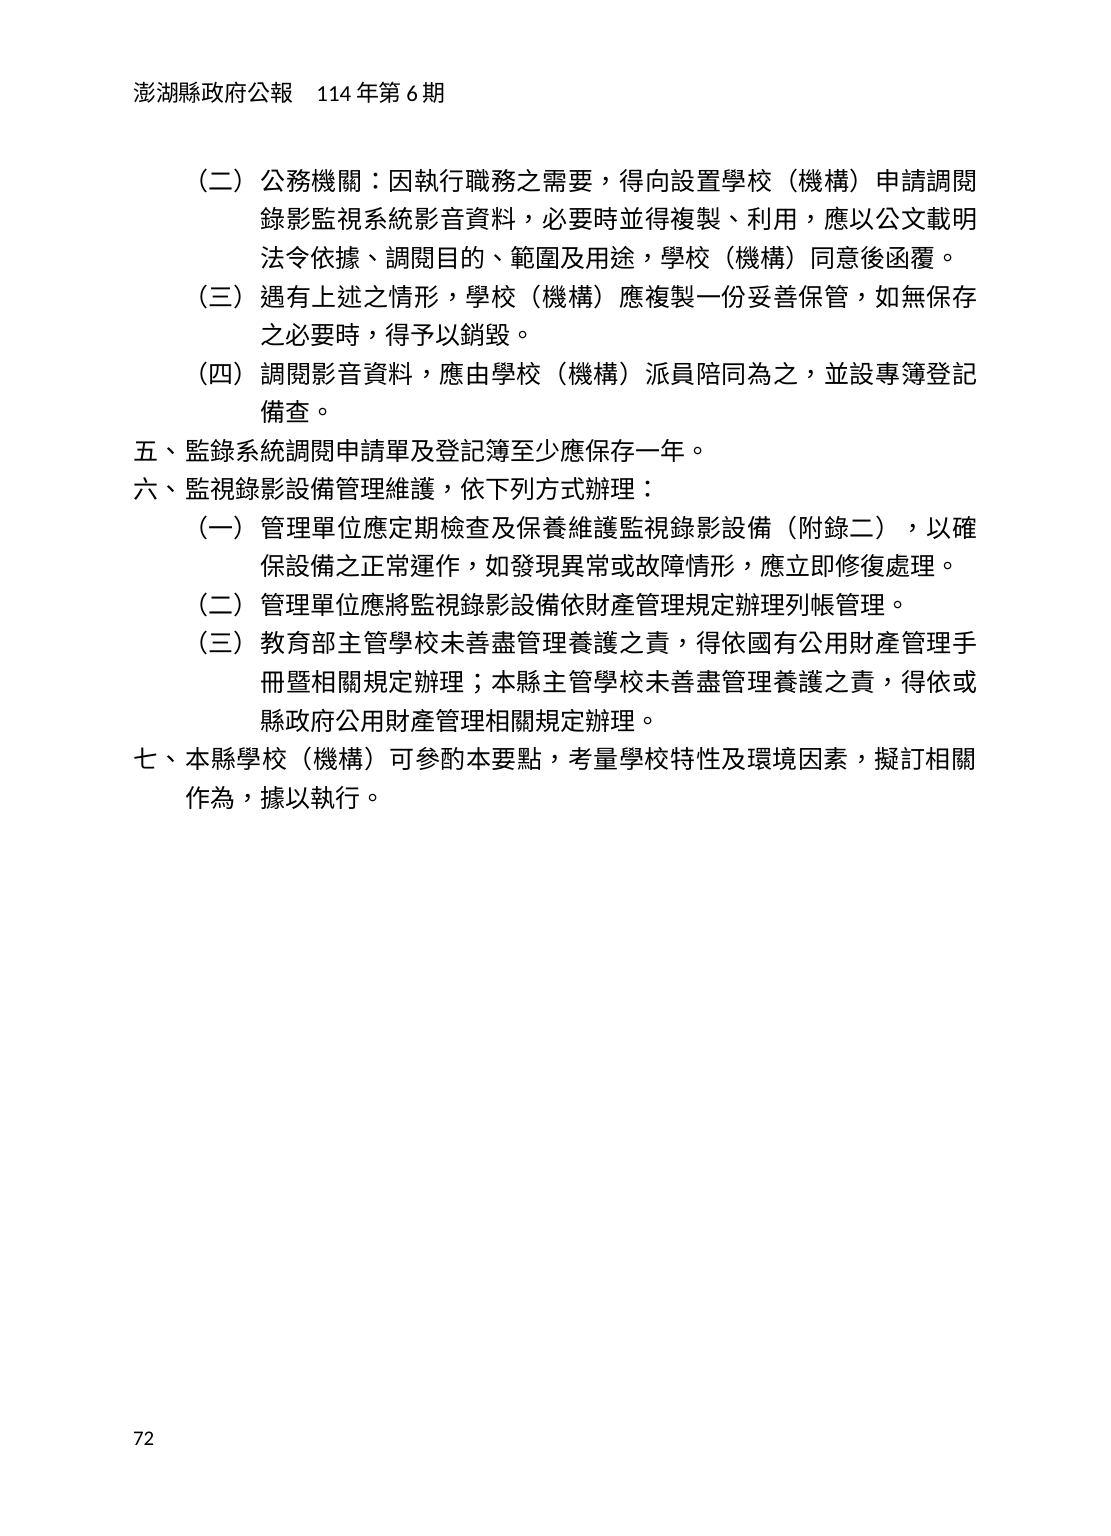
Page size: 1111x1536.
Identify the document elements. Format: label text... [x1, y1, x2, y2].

text （一） 管理單位應定期檢查及保養維護監視錄影設備（附錄二），以確保設備之正常運作，如發現異常或故障情形，應立即修復處理。 [183, 506, 977, 583]
text （三） 教育部主管學校未善盡管理養護之責，得依國有公用財產管理手冊暨相關規定辦理；本縣主管學校未善盡管理養護之責，得依或縣政府公用財產管理相關規定辦理。 [183, 622, 977, 738]
text 七、 本縣學校（機構）可參酌本要點，考量學校特性及環境因素，擬訂相關作為，據以執行。 [133, 738, 977, 815]
text （三） 遇有上述之情形，學校（機構）應複製一份妥善保管，如無保存之必要時，得予以銷毀。 [183, 275, 977, 352]
text 五、 監錄系統調閱申請單及登記簿至少應保存一年。 [133, 429, 977, 468]
text 六、 監視錄影設備管理維護，依下列方式辦理： [133, 468, 977, 506]
text （四） 調閱影音資料，應由學校（機構）派員陪同為之，並設專簿登記備查。 [183, 352, 977, 429]
text （二） 公務機關：因執行職務之需要，得向設置學校（機構）申請調閱錄影監視系統影音資料，必要時並得複製、利用，應以公文載明法令依據、調閱目的、範圍及用途，學校（機構）同意後函覆。 [183, 159, 977, 275]
text （二） 管理單位應將監視錄影設備依財產管理規定辦理列帳管理。 [183, 583, 977, 622]
